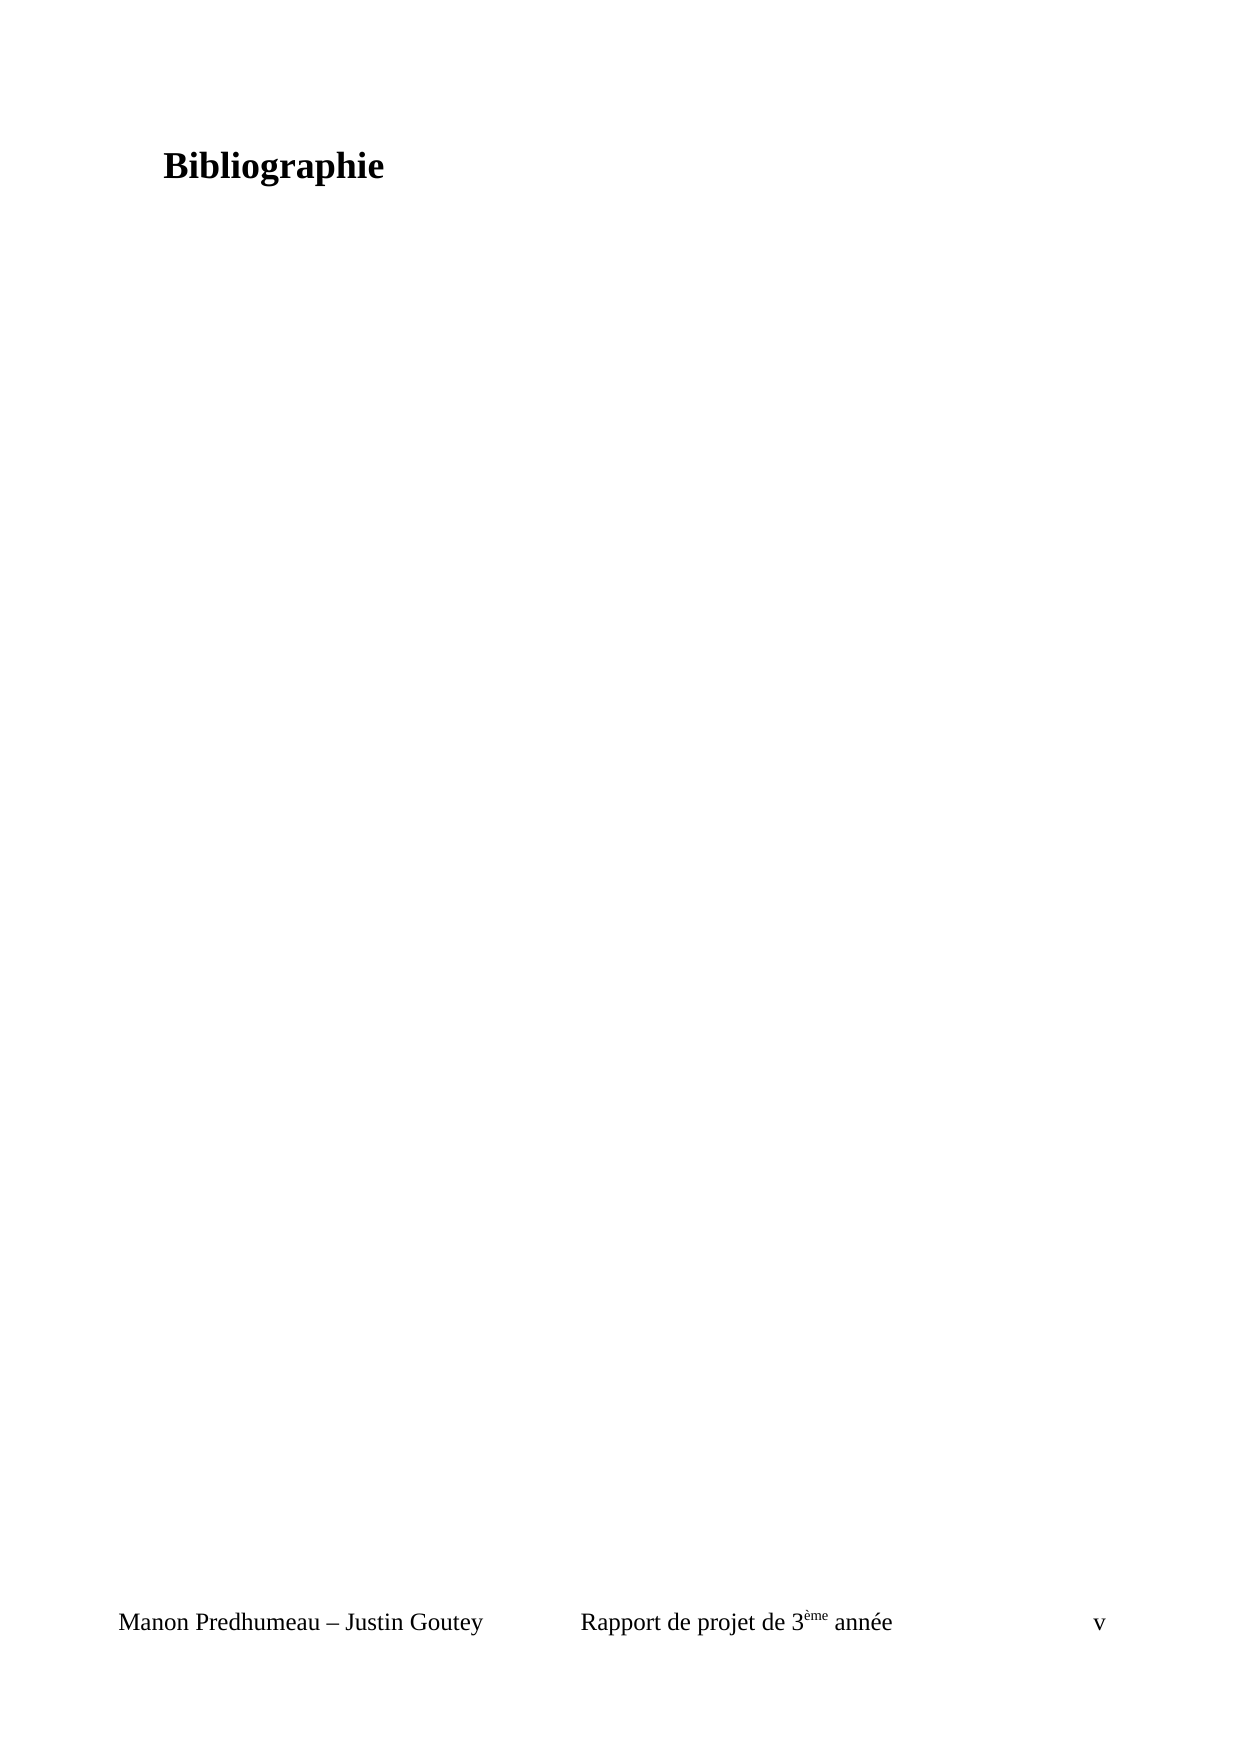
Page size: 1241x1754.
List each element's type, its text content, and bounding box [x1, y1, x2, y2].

subtitle Bibliographie [118, 143, 1122, 187]
